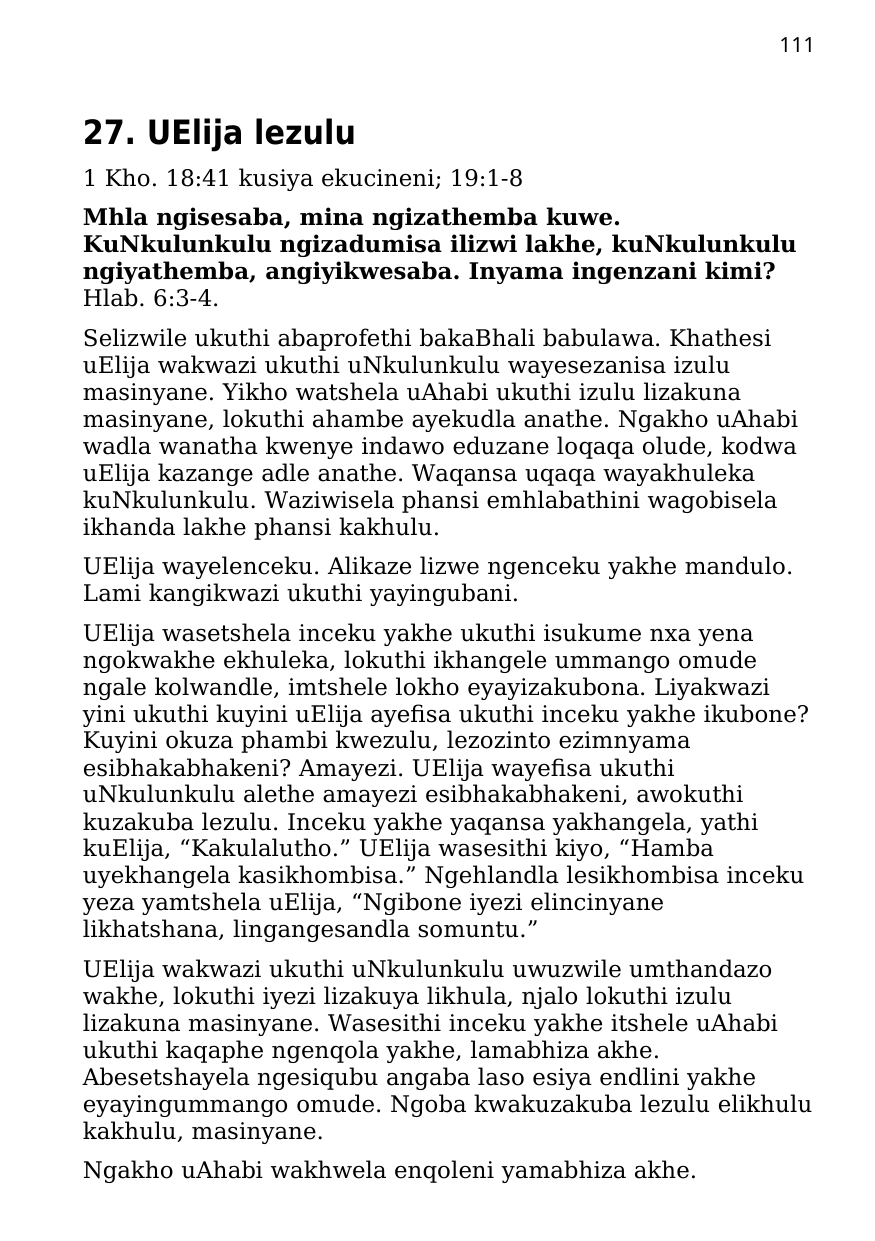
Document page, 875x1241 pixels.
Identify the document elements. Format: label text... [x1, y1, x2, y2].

text UElija wasetshela inceku yakhe ukuthi isukume nxa yena ngokwakhe ekhuleka, lokuthi ikhangele ummango omude ngale kolwandle, imtshele lokho eyayizakubona. Liyakwazi yini ukuthi kuyini uElija ayefisa ukuthi inceku yakhe ikubone? Kuyini okuza phambi kwezulu, lezozinto ezimnyama esibhakabhakeni? Amayezi. UElija wayefisa ukuthi uNkulunkulu alethe amayezi esibhakabhakeni, awokuthi kuzakuba lezulu. Inceku yakhe yaqansa yakhangela, yathi kuElija, “Kakulalutho.” UElija wasesithi kiyo, “Hamba uyekhangela kasikhombisa.” Ngehlandla lesikhombisa inceku yeza yamtshela uElija, “Ngibone iyezi elincinyane likhatshana, lingangesandla somuntu.” [83, 619, 815, 943]
text UElija wayelenceku. Alikaze lizwe ngenceku yakhe mandulo. Lami kangikwazi ukuthi yayingubani. [83, 553, 815, 607]
text UElija wakwazi ukuthi uNkulunkulu uwuzwile umthandazo wakhe, lokuthi iyezi lizakuya likhula, njalo lokuthi izulu lizakuna masinyane. Wasesithi inceku yakhe itshele uAhabi ukuthi kaqaphe ngenqola yakhe, lamabhiza akhe. Abesetshayela ngesiqubu angaba laso esiya endlini yakhe eyayingummango omude. Ngoba kwakuzakuba lezulu elikhulu kakhulu, masinyane. [83, 956, 815, 1145]
text Ngakho uAhabi wakhwela enqoleni yamabhiza akhe. [83, 1157, 815, 1184]
text Mhla ngisesaba, mina ngizathemba kuwe. KuNkulunkulu ngizadumisa ilizwi lakhe, kuNkulunkulu ngiyathemba, angiyikwesaba. Inyama ingenzani kimi? Hlab. 6:3-4. [83, 204, 815, 312]
subtitle 27. UElija lezulu [83, 113, 815, 152]
text 1 Kho. 18:41 kusiya ekucineni; 19:1-8 [83, 165, 815, 192]
text Selizwile ukuthi abaprofethi bakaBhali babulawa. Khathesi uElija wakwazi ukuthi uNkulunkulu wayesezanisa izulu masinyane. Yikho watshela uAhabi ukuthi izulu lizakuna masinyane, lokuthi ahambe ayekudla anathe. Ngakho uAhabi wadla wanatha kwenye indawo eduzane loqaqa olude, kodwa uElija kazange adle anathe. Waqansa uqaqa wayakhuleka kuNkulunkulu. Waziwisela phansi emhlabathini wagobisela ikhanda lakhe phansi kakhulu. [83, 325, 815, 541]
